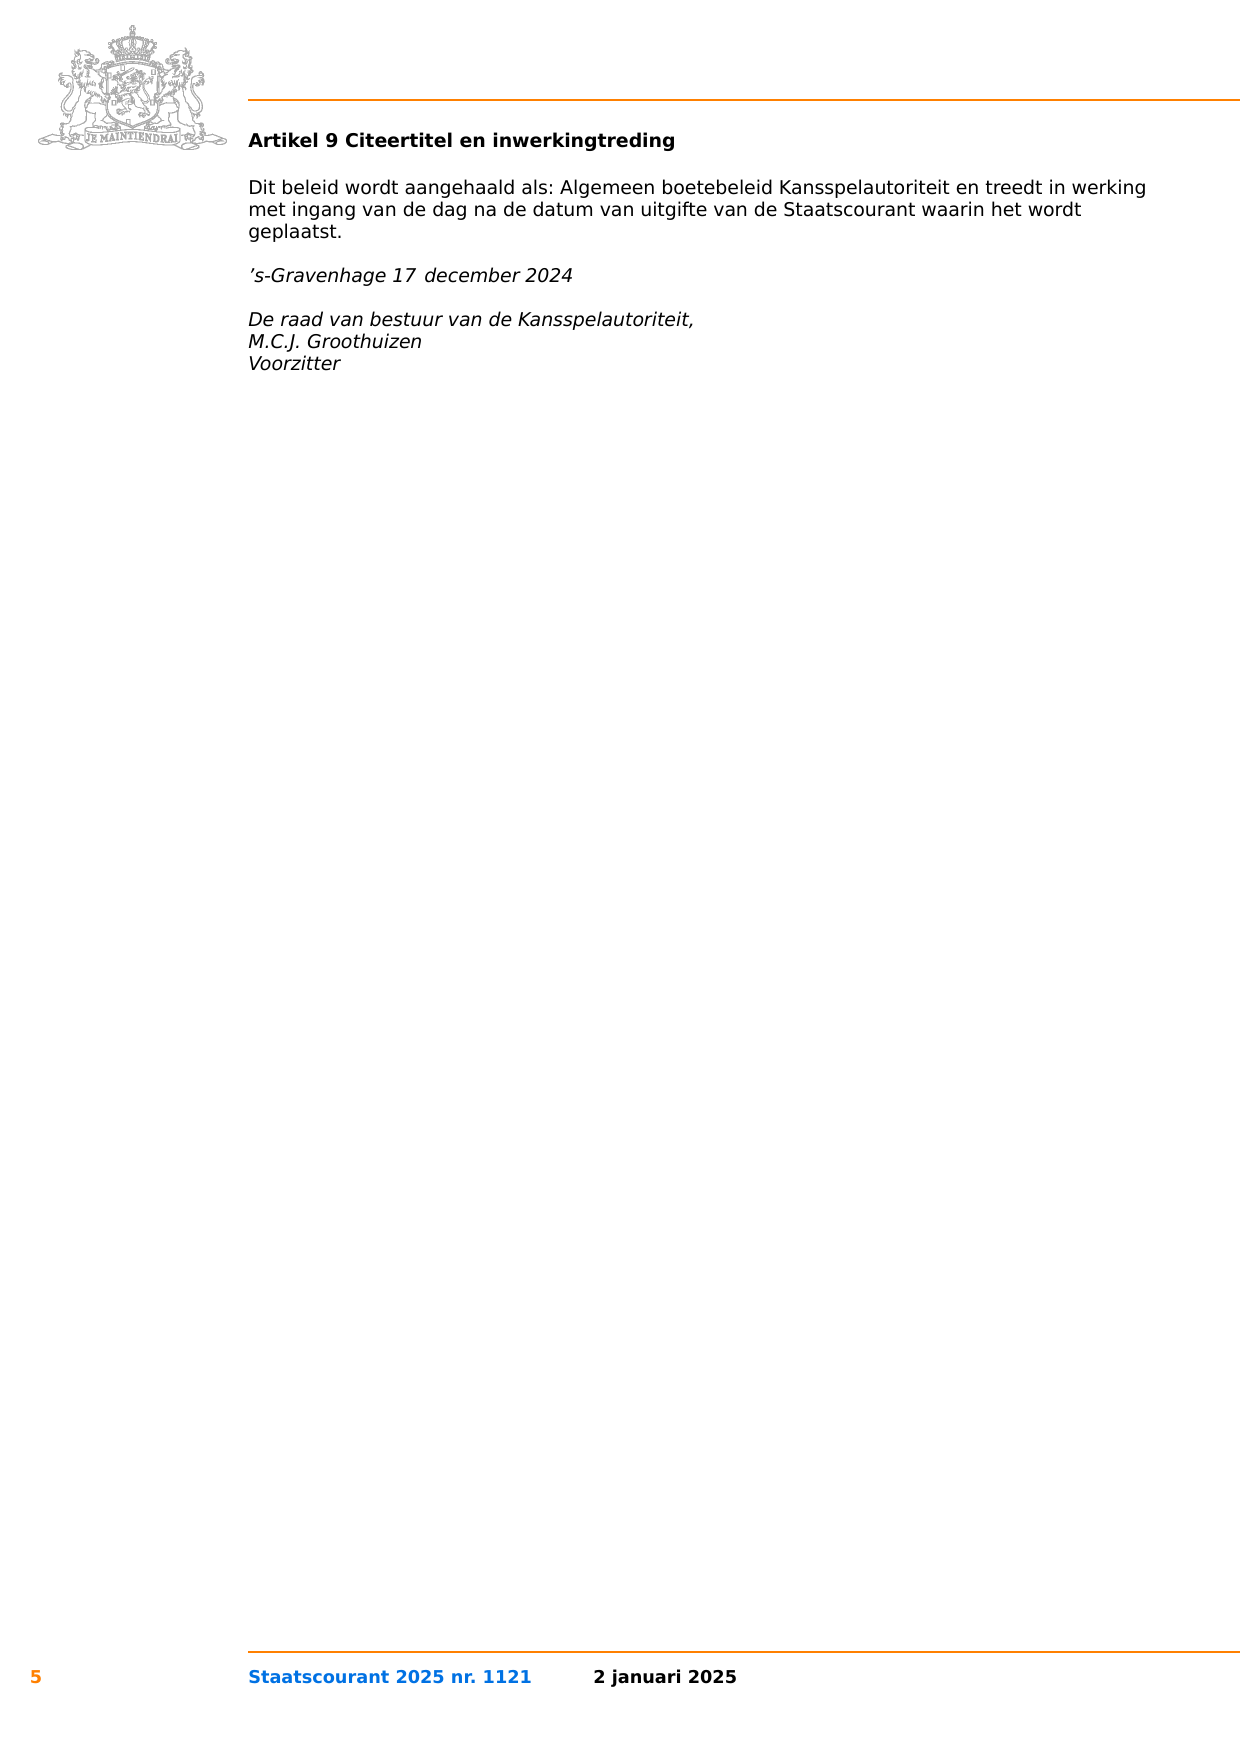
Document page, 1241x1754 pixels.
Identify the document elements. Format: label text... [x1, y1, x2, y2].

text ’s-Gravenhage 17 december 2024 [248, 265, 1163, 287]
text Dit beleid wordt aangehaald als: Algemeen boetebeleid Kansspelautoriteit en treedt in werking met ingang van de dag na de datum van uitgifte van de Staatscourant waarin het wordt geplaatst. [248, 177, 1163, 243]
text De raad van bestuur van de Kansspelautoriteit, M.C.J. Groothuizen Voorzitter [248, 308, 1163, 374]
picture [38, 25, 227, 150]
subtitle Artikel 9 Citeertitel en inwerkingtreding [248, 130, 1163, 152]
